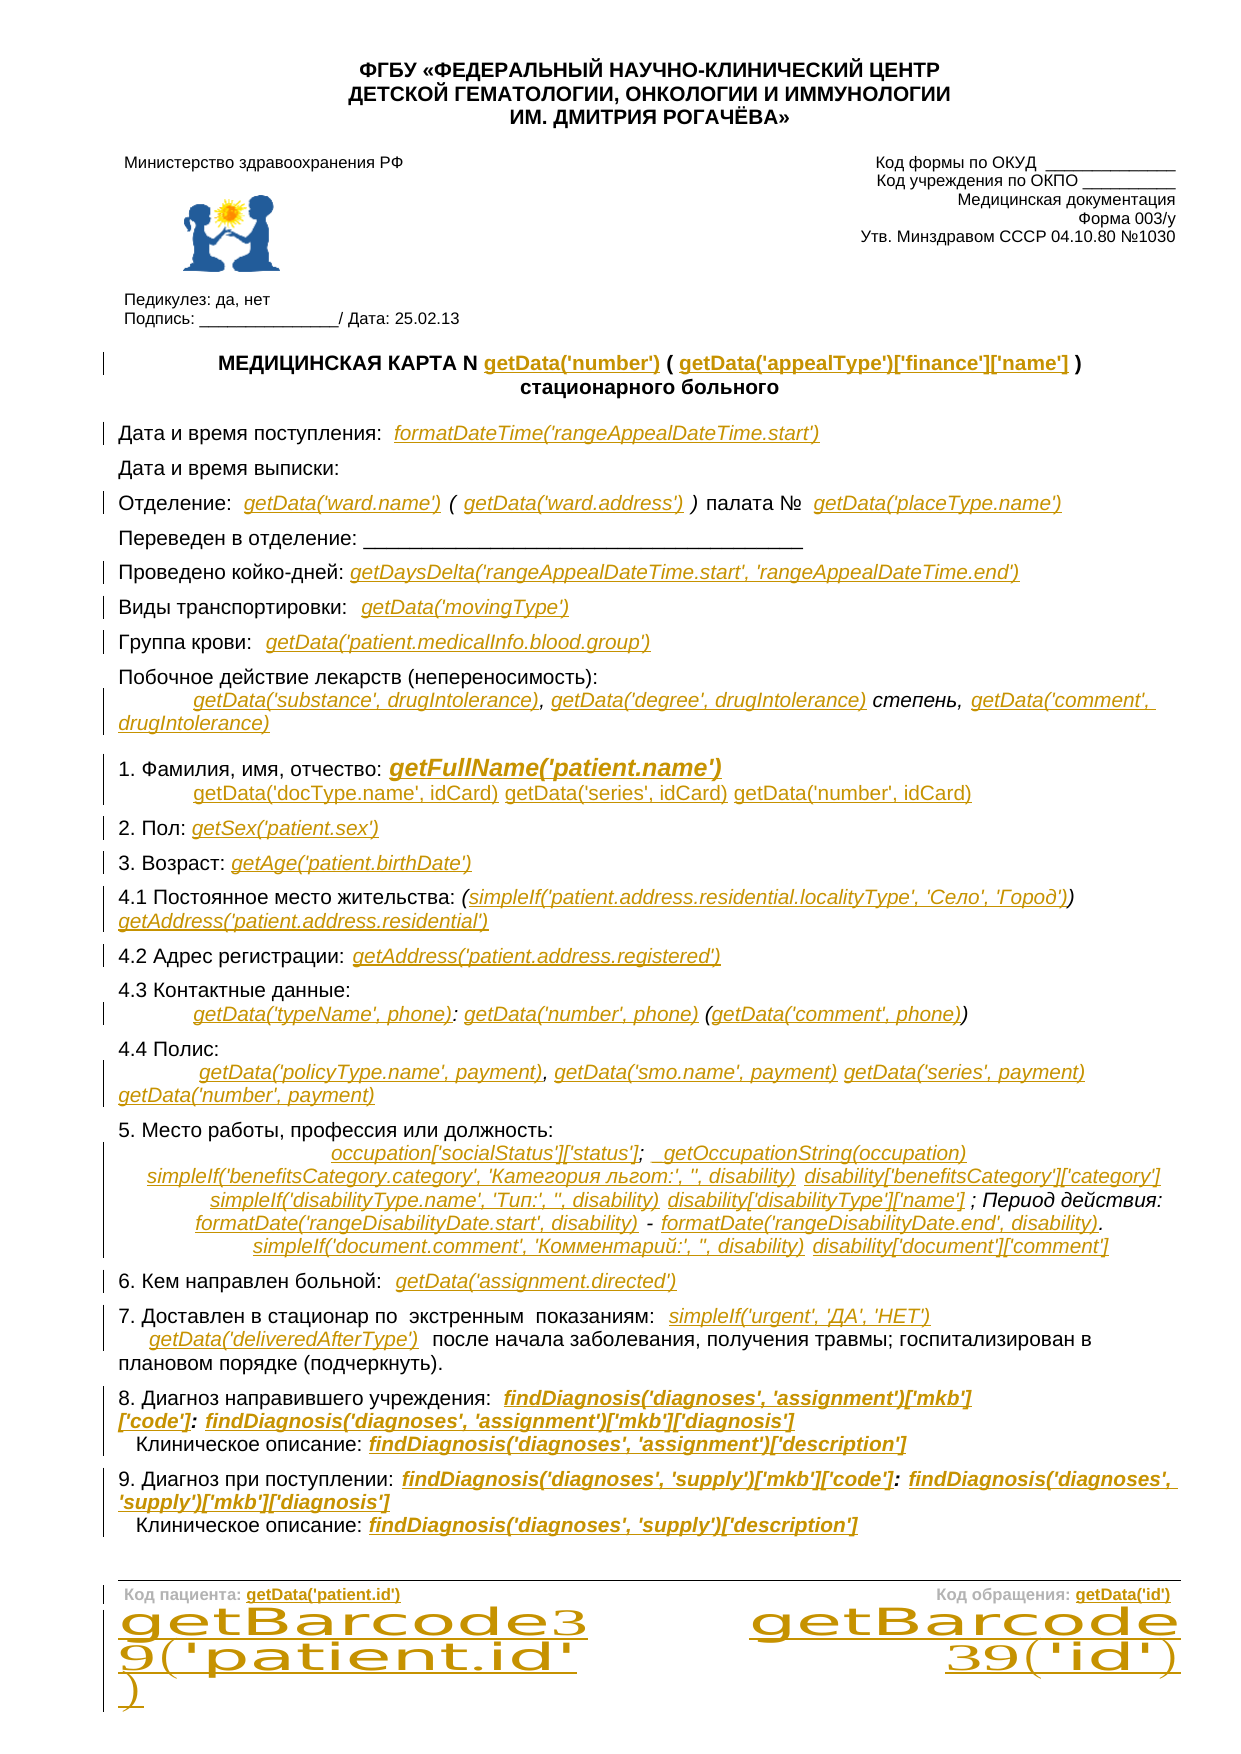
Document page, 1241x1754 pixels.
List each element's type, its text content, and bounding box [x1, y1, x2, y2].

text Побочное действие лекарств (непереносимость): [118, 665, 1181, 688]
text МЕДИЦИНСКАЯ КАРТА N getData('number') ( getData('appealType')['finance']['name'] ) [118, 352, 1181, 375]
text 1. Фамилия, имя, отчество: getFullName('patient.name') [118, 753, 1181, 781]
table_cell [650, 285, 1181, 333]
list Клиническое описание: findDiagnosis('diagnoses', 'assignment')['description'] [118, 1433, 1181, 1456]
text Проведено койко-дней: getDaysDelta('rangeAppealDateTime.start', 'rangeAppealDateTime.end') [118, 561, 1181, 584]
text 4.4 Полис: [118, 1037, 1181, 1060]
text Дата и время поступления: formatDateTime('rangeAppealDateTime.start') [118, 422, 1181, 445]
text getData('substance', drugIntolerance), getData('degree', drugIntolerance) степень, getData('comment', drugIntolerance) [118, 688, 1181, 735]
table_header Код формы по ОКУД ______________ Код учреждения по ОКПО __________ Медицинская документация Форма 003/у Утв. Минздравом СССР 04.10.80 №1030 [650, 148, 1181, 284]
text Виды транспортировки: getData('movingType') [118, 596, 1181, 619]
text Дата и время выписки: [118, 456, 1181, 480]
text getData('policyType.name', payment), getData('smo.name', payment) getData('series', payment) getData('number', payment) [118, 1060, 1181, 1107]
text 5. Место работы, профессия или должность: [118, 1118, 1181, 1142]
text 6. Кем направлен больной: getData('assignment.directed') [118, 1270, 1181, 1293]
text Переведен в отделение: ______________________________________ [118, 526, 1181, 549]
text occupation['socialStatus']['status']; _getOccupationString(occupation) [118, 1142, 1181, 1165]
text ФГБУ «ФЕДЕРАЛЬНЫЙ НАУЧНО-КЛИНИЧЕСКИЙ ЦЕНТР [118, 59, 1181, 82]
text 4.3 Контактные данные: [118, 979, 1181, 1002]
text getData('docType.name', idCard) getData('series', idCard) getData('number', idCard) [118, 781, 1181, 805]
text Отделение: getData('ward.name') ( getData('ward.address') ) палата № getData('placeType.name') [118, 491, 1181, 514]
text simpleIf('benefitsCategory.category', 'Категория льгот:', '', disability) disability['benefitsCategory']['category'] simpleIf('disabilityType.name', 'Тип:', '', disability) disability['disabilityType']['name'] ; Период действия: formatDate('rangeDisabilityDate.start', disability) - formatDate('rangeDisabilityDate.end', disability). simpleIf('document.comment', 'Комментарий:', '', disability) disability['document']['comment'] [118, 1165, 1181, 1258]
table_cell Педикулез: да, нет Подпись: _______________/ Дата: 25.02.13 [118, 285, 649, 333]
list 8. Диагноз направившего учреждения: findDiagnosis('diagnoses', 'assignment')['mkb']['code']: findDiagnosis('diagnoses', 'assignment')['mkb']['diagnosis'] [118, 1386, 1181, 1433]
text 4.1 Постоянное место жительства: (simpleIf('patient.address.residential.localityType', 'Село', 'Город')) getAddress('patient.address.residential') [118, 886, 1181, 932]
picture [177, 191, 288, 279]
text ДЕТСКОЙ ГЕМАТОЛОГИИ, ОНКОЛОГИИ И ИММУНОЛОГИИ ИМ. ДМИТРИЯ РОГАЧЁВА» [118, 82, 1181, 129]
list Клиническое описание: findDiagnosis('diagnoses', 'supply')['description'] [118, 1514, 1181, 1537]
text 2. Пол: getSex('patient.sex') [118, 816, 1181, 839]
text 7. Доставлен в стационар по экстренным показаниям: simpleIf('urgent', 'ДА', 'НЕТ') getData('deliveredAfterType') после начала заболевания, получения травмы; госпитализирован в плановом порядке (подчеркнуть). [118, 1305, 1181, 1374]
text стационарного больного [118, 375, 1181, 398]
list 9. Диагноз при поступлении: findDiagnosis('diagnoses', 'supply')['mkb']['code']: findDiagnosis('diagnoses', 'supply')['mkb']['diagnosis'] [118, 1468, 1181, 1514]
text getData('typeName', phone): getData('number', phone) (getData('comment', phone)) [118, 1002, 1181, 1025]
text 4.2 Адрес регистрации: getAddress('patient.address.registered') [118, 944, 1181, 967]
text 3. Возраст: getAge('patient.birthDate') [118, 851, 1181, 874]
table_header Министерство здравоохранения РФ [118, 148, 649, 284]
text Группа крови: getData('patient.medicalInfo.blood.group') [118, 630, 1181, 654]
